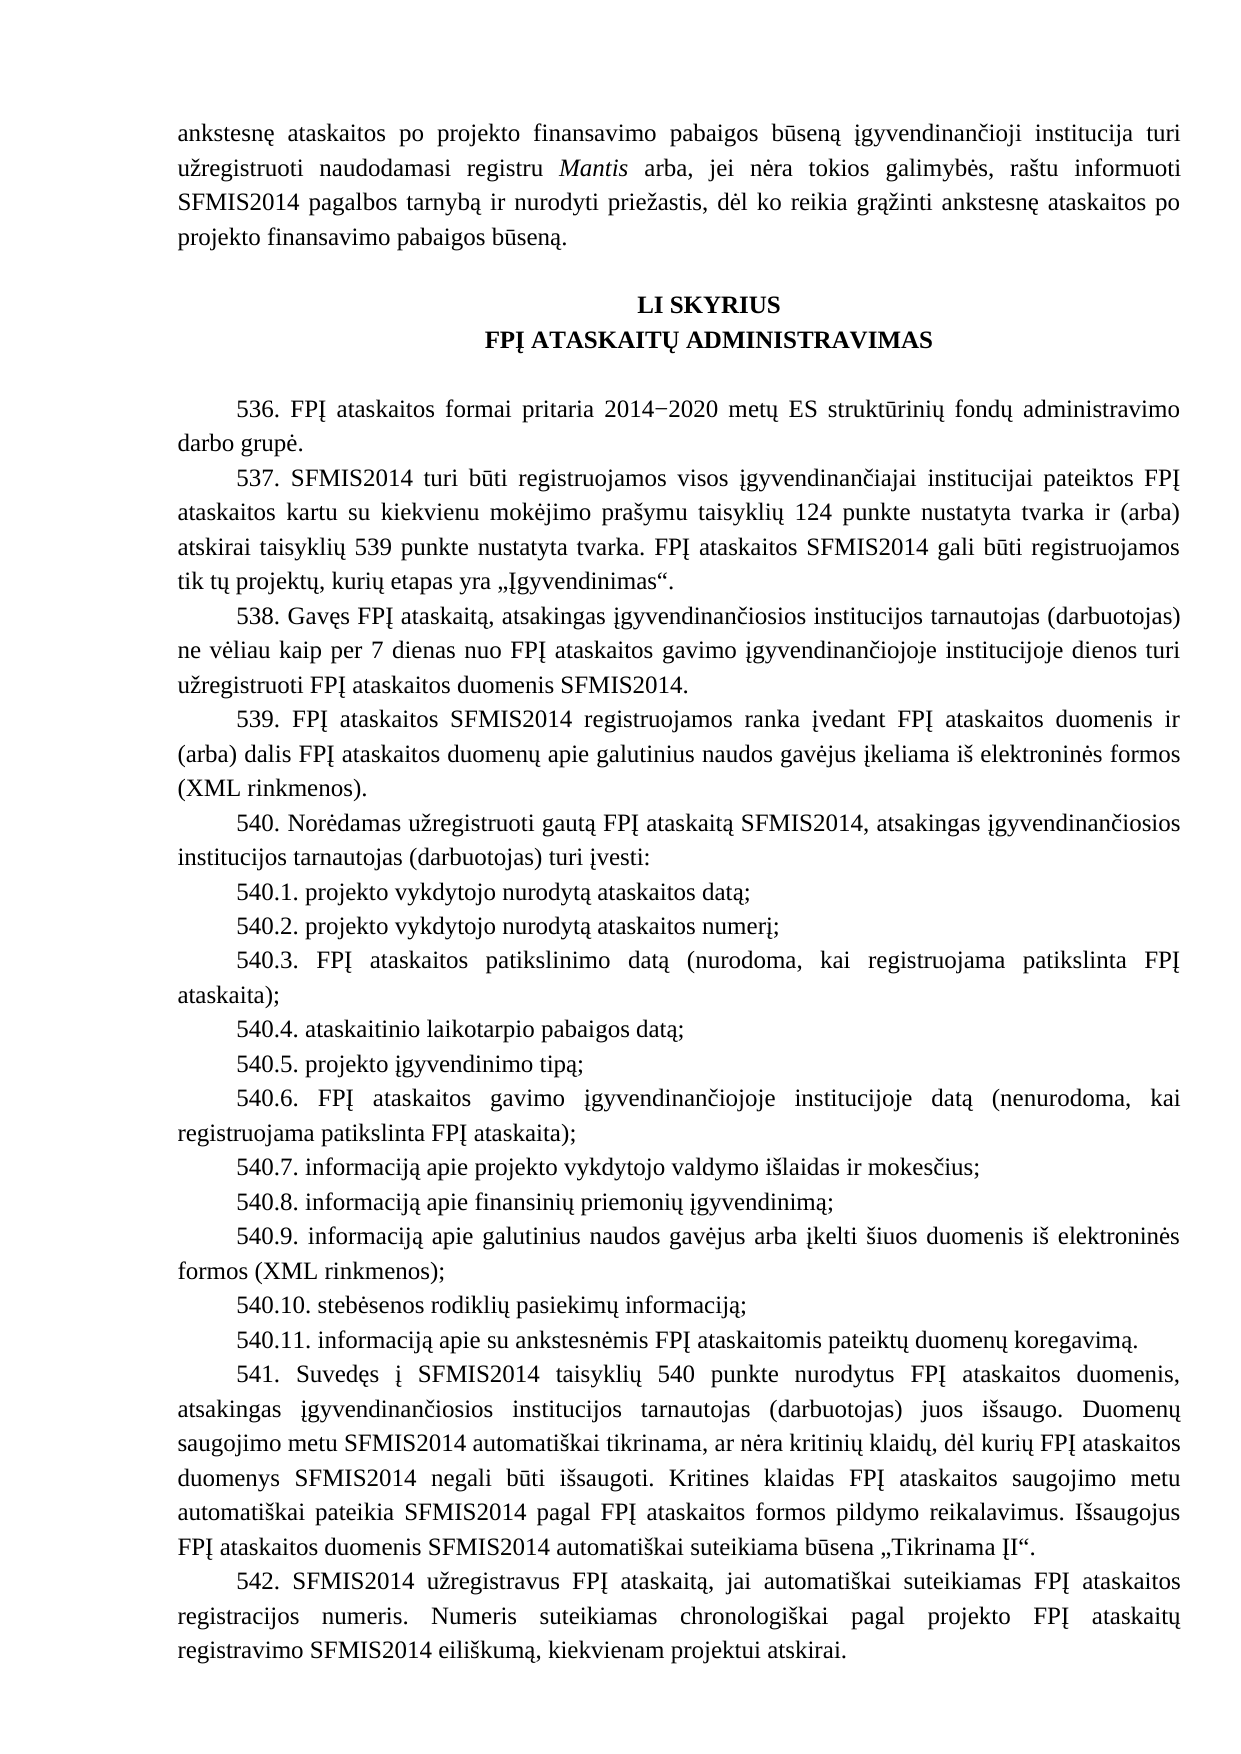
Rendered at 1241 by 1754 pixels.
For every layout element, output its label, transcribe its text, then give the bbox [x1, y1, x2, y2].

text 540.7. informaciją apie projekto vykdytojo valdymo išlaidas ir mokesčius; [177, 1152, 1181, 1181]
text 538. Gavęs FPĮ ataskaitą, atsakingas įgyvendinančiosios institucijos tarnautojas (darbuotojas) ne vėliau kaip per 7 dienas nuo FPĮ ataskaitos gavimo įgyvendinančiojoje institucijoje dienos turi užregistruoti FPĮ ataskaitos duomenis SFMIS2014. [177, 601, 1181, 698]
text 540.5. projekto įgyvendinimo tipą; [177, 1049, 1181, 1078]
text 536. FPĮ ataskaitos formai pritaria 2014−2020 metų ES struktūrinių fondų administravimo darbo grupė. [177, 394, 1181, 457]
text 540.3. FPĮ ataskaitos patikslinimo datą (nurodoma, kai registruojama patikslinta FPĮ ataskaita); [177, 946, 1181, 1009]
text LI SKYRIUS [177, 291, 1181, 319]
text 540.1. projekto vykdytojo nurodytą ataskaitos datą; [177, 877, 1181, 905]
text 537. SFMIS2014 turi būti registruojamos visos įgyvendinančiajai institucijai pateiktos FPĮ ataskaitos kartu su kiekvienu mokėjimo prašymu taisyklių 124 punkte nustatyta tvarka ir (arba) atskirai taisyklių 539 punkte nustatyta tvarka. FPĮ ataskaitos SFMIS2014 gali būti registruojamos tik tų projektų, kurių etapas yra „Įgyvendinimas“. [177, 463, 1181, 595]
text 540.2. projekto vykdytojo nurodytą ataskaitos numerį; [177, 911, 1181, 940]
text 540.6. FPĮ ataskaitos gavimo įgyvendinančiojoje institucijoje datą (nenurodoma, kai registruojama patikslinta FPĮ ataskaita); [177, 1083, 1181, 1147]
text 541. Suvedęs į SFMIS2014 taisyklių 540 punkte nurodytus FPĮ ataskaitos duomenis, atsakingas įgyvendinančiosios institucijos tarnautojas (darbuotojas) juos išsaugo. Duomenų saugojimo metu SFMIS2014 automatiškai tikrinama, ar nėra kritinių klaidų, dėl kurių FPĮ ataskaitos duomenys SFMIS2014 negali būti išsaugoti. Kritines klaidas FPĮ ataskaitos saugojimo metu automatiškai pateikia SFMIS2014 pagal FPĮ ataskaitos formos pildymo reikalavimus. Išsaugojus FPĮ ataskaitos duomenis SFMIS2014 automatiškai suteikiama būsena „Tikrinama ĮI“. [177, 1359, 1181, 1561]
text 540. Norėdamas užregistruoti gautą FPĮ ataskaitą SFMIS2014, atsakingas įgyvendinančiosios institucijos tarnautojas (darbuotojas) turi įvesti: [177, 808, 1181, 871]
text FPĮ ATASKAITŲ ADMINISTRAVIMAS [177, 325, 1181, 354]
text 540.4. ataskaitinio laikotarpio pabaigos datą; [177, 1014, 1181, 1043]
text 540.10. stebėsenos rodiklių pasiekimų informaciją; [177, 1290, 1181, 1319]
text 542. SFMIS2014 užregistravus FPĮ ataskaitą, jai automatiškai suteikiamas FPĮ ataskaitos registracijos numeris. Numeris suteikiamas chronologiškai pagal projekto FPĮ ataskaitų registravimo SFMIS2014 eiliškumą, kiekvienam projektui atskirai. [177, 1566, 1181, 1664]
text 540.11. informaciją apie su ankstesnėmis FPĮ ataskaitomis pateiktų duomenų koregavimą. [177, 1325, 1181, 1354]
text ankstesnę ataskaitos po projekto finansavimo pabaigos būseną įgyvendinančioji institucija turi užregistruoti naudodamasi registru Mantis arba, jei nėra tokios galimybės, raštu informuoti SFMIS2014 pagalbos tarnybą ir nurodyti priežastis, dėl ko reikia grąžinti ankstesnę ataskaitos po projekto finansavimo pabaigos būseną. [177, 118, 1181, 250]
text 540.9. informaciją apie galutinius naudos gavėjus arba įkelti šiuos duomenis iš elektroninės formos (XML rinkmenos); [177, 1221, 1181, 1285]
text 539. FPĮ ataskaitos SFMIS2014 registruojamos ranka įvedant FPĮ ataskaitos duomenis ir (arba) dalis FPĮ ataskaitos duomenų apie galutinius naudos gavėjus įkeliama iš elektroninės formos (XML rinkmenos). [177, 704, 1181, 802]
text 540.8. informaciją apie finansinių priemonių įgyvendinimą; [177, 1187, 1181, 1216]
